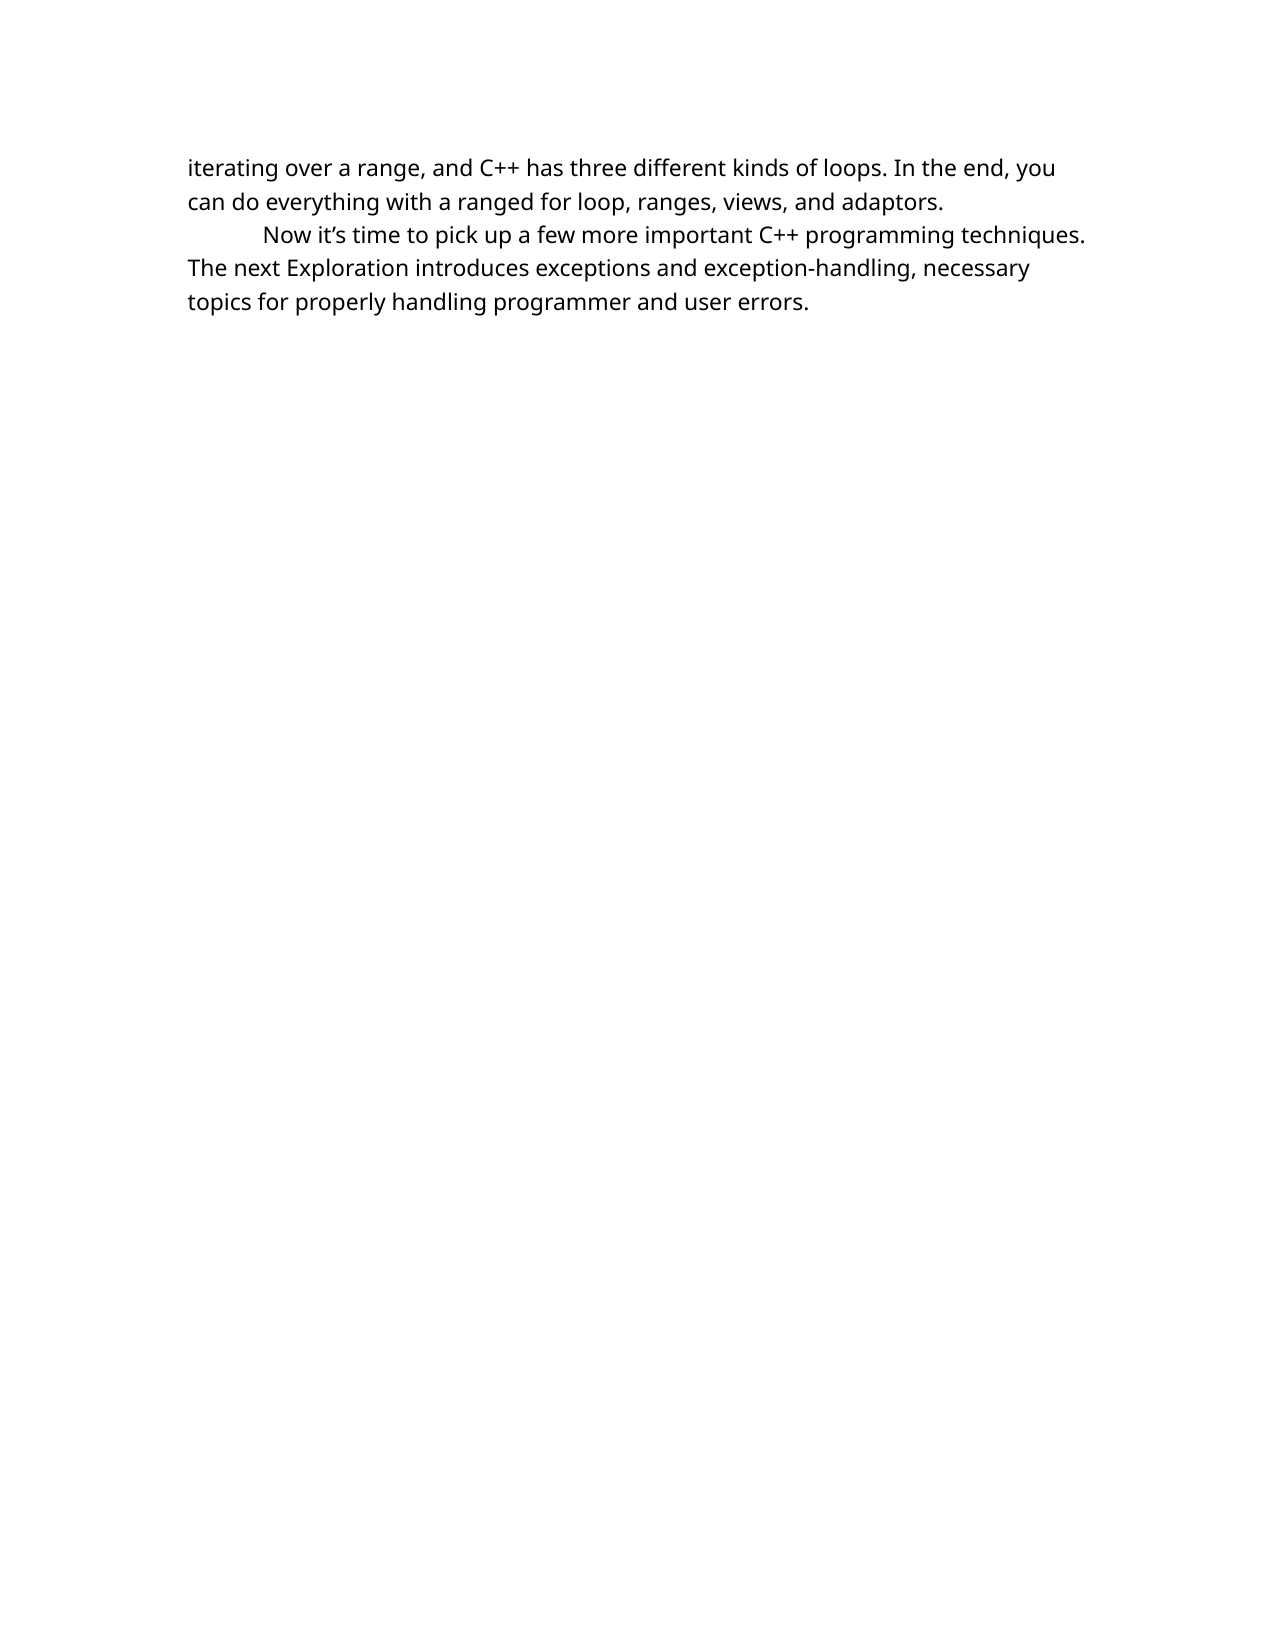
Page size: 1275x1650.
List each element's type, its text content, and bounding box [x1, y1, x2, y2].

text Now it’s time to pick up a few more important C++ programming techniques. The next Exploration introduces exceptions and exception-handling, necessary topics for properly handling programmer and user errors. [187, 217, 1087, 317]
text iterating over a range, and C++ has three different kinds of loops. In the end, you can do everything with a ranged for loop, ranges, views, and adaptors. [187, 150, 1087, 217]
